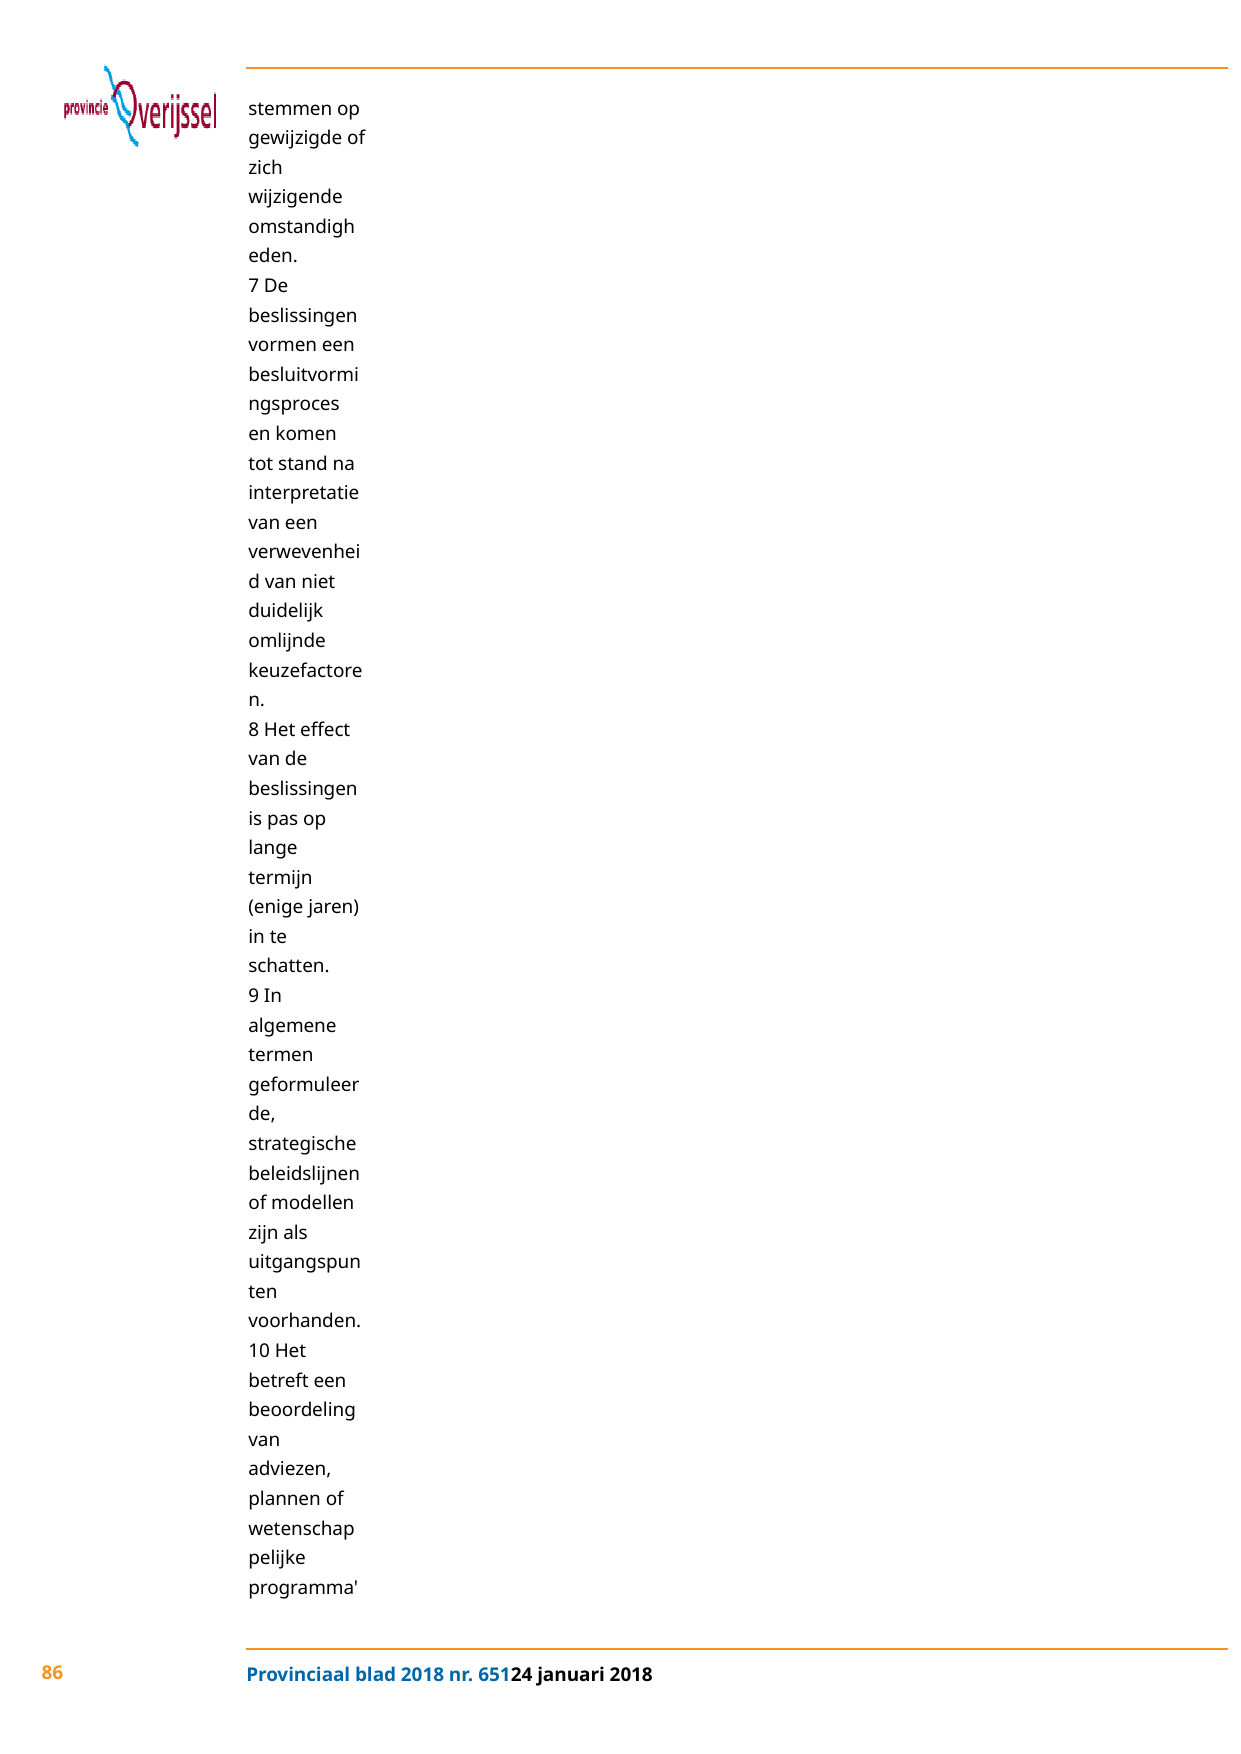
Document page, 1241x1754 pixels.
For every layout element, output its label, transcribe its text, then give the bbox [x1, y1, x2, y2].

table_cell [365, 95, 477, 1600]
table_cell [927, 95, 1039, 1600]
table_cell stemmen op gewijzigde of zich wijzigende omstandigheden. 7 De beslissingen vormen een besluitvormingsproces en komen tot stand na interpretatie van een verwevenheid van niet duidelijk omlijnde keuzefactoren. 8 Het effect van de beslissingen is pas op lange termijn (enige jaren) in te schatten. 9 In algemene termen geformuleerde, strategische beleidslijnen of modellen zijn als uitgangspunten voorhanden. 10 Het betreft een beoordeling van adviezen, plannen of wetenschappelijke programma' [248, 95, 365, 1600]
table_cell [702, 95, 814, 1600]
table_cell [590, 95, 702, 1600]
picture [41, 47, 231, 172]
table_cell [815, 95, 927, 1600]
table_cell [1039, 95, 1152, 1600]
table_cell [478, 95, 590, 1600]
